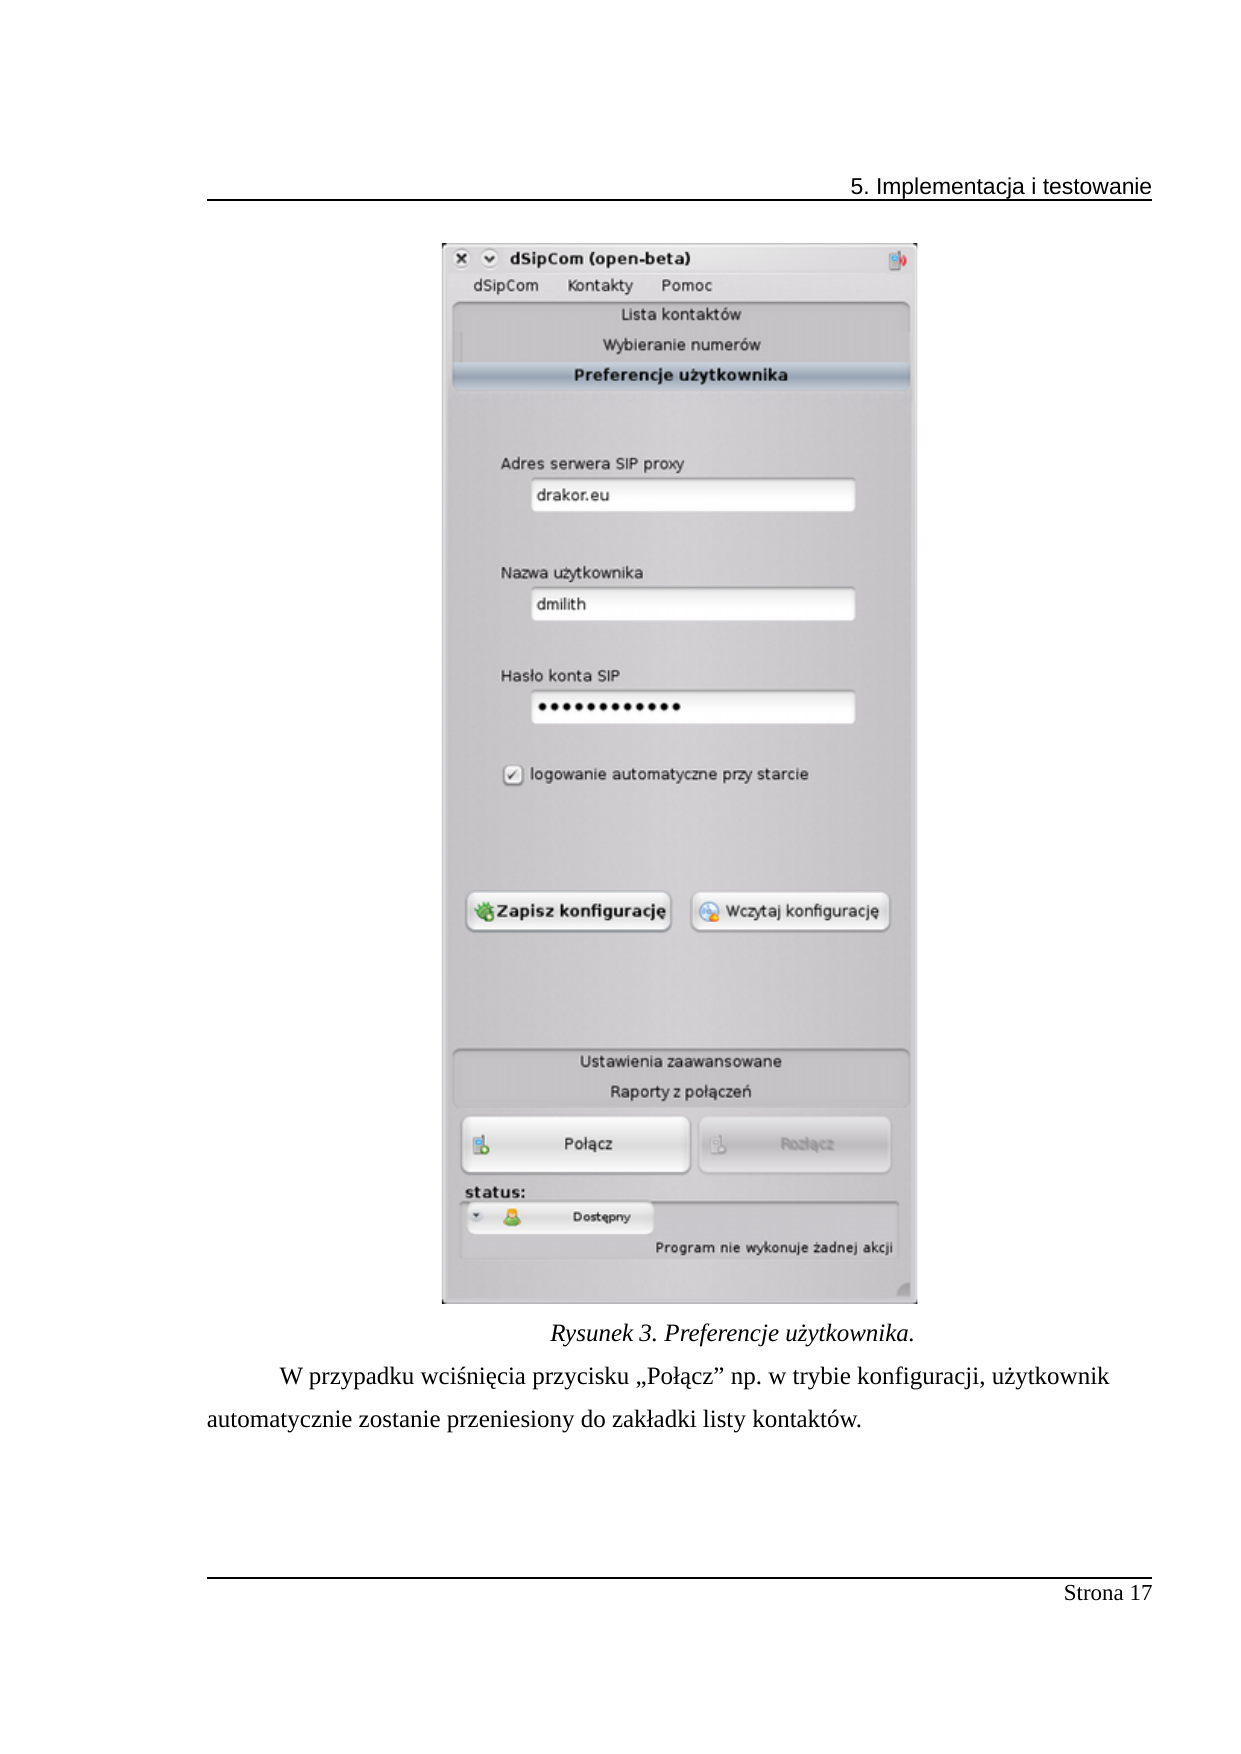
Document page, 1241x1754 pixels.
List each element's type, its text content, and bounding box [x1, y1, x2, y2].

picture [441, 243, 918, 1304]
text Rysunek 3. Preferencje użytkownika. [442, 1304, 917, 1347]
text W przypadku wciśnięcia przycisku „Połącz” np. w trybie konfiguracji, użytkownik automatycznie zostanie przeniesiony do zakładki listy kontaktów. [207, 231, 1152, 1433]
